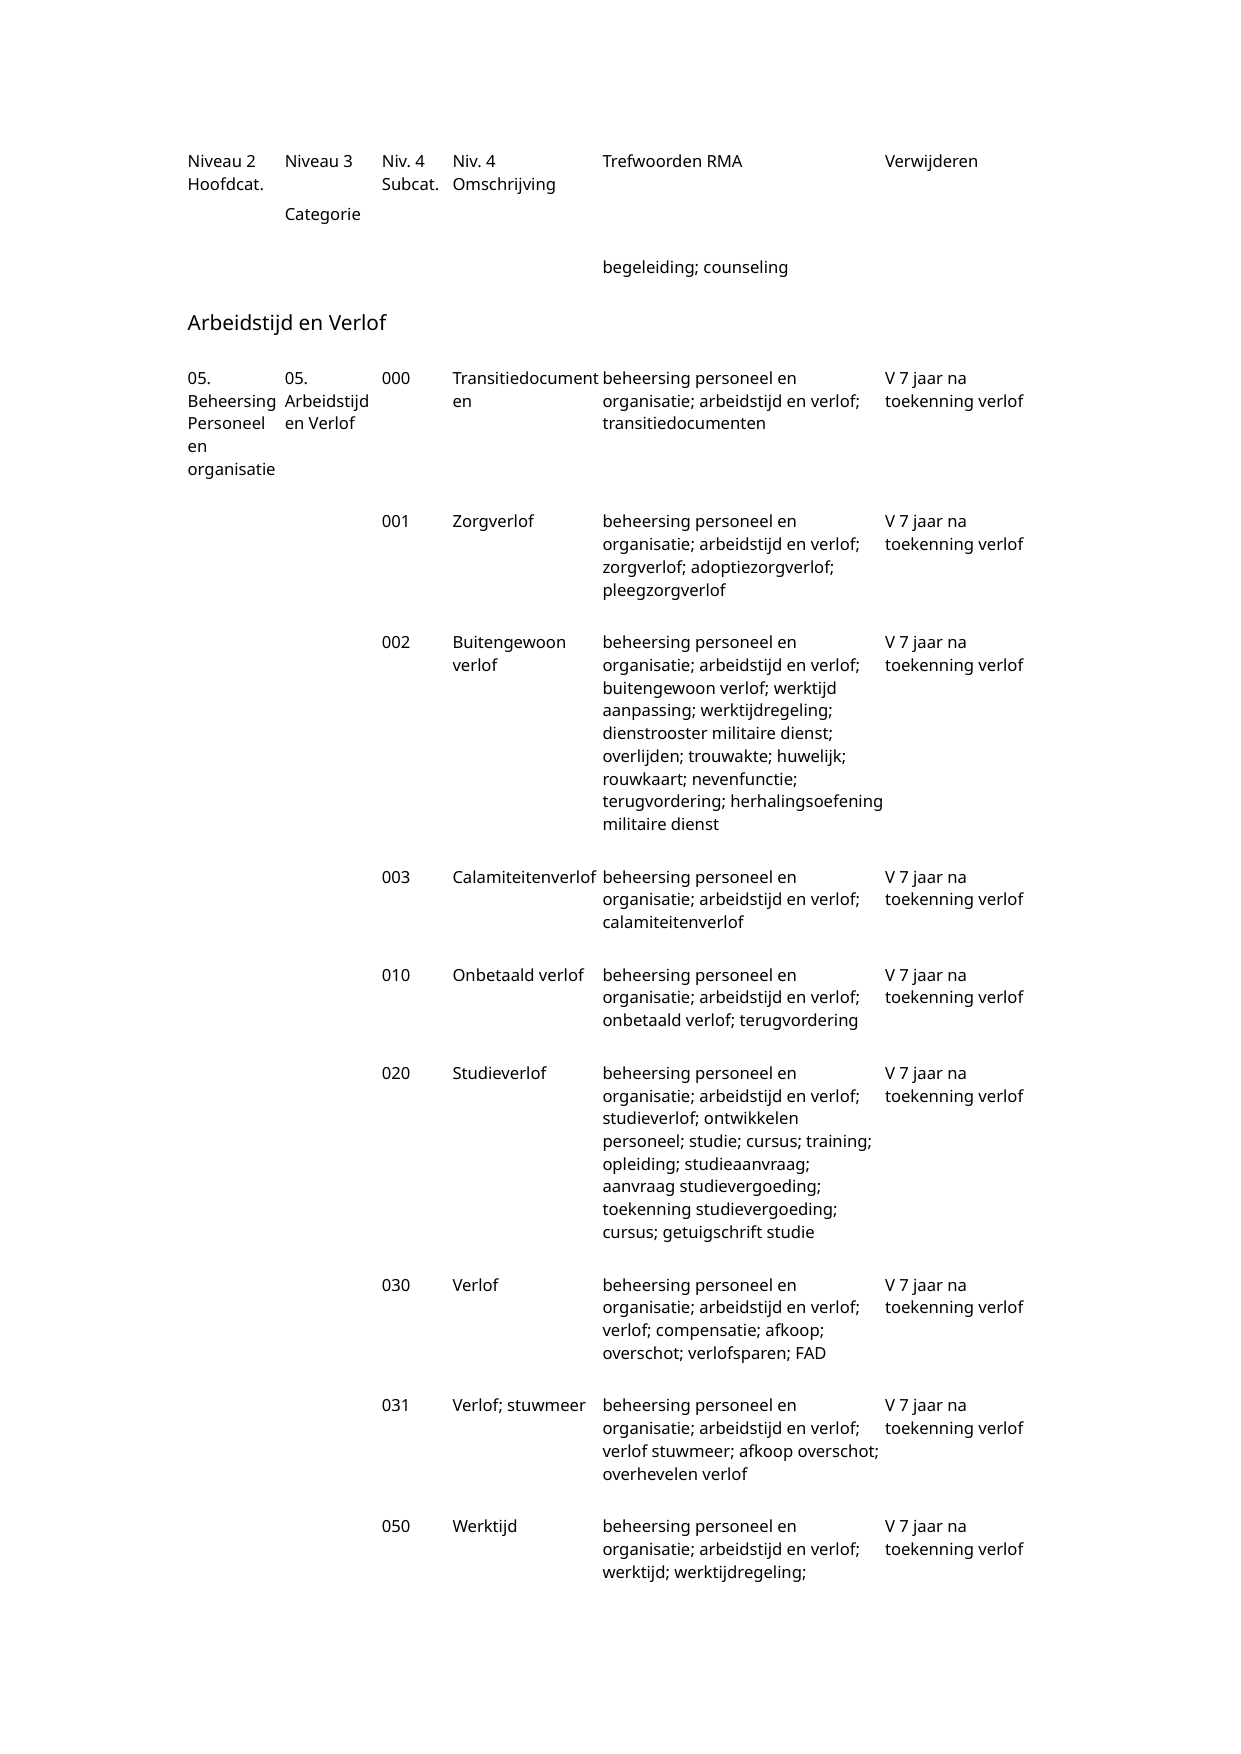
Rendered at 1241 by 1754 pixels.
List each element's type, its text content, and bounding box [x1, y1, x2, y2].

table_cell [452, 255, 602, 308]
table_header Verwijderen [885, 150, 1053, 255]
table_cell [188, 631, 284, 865]
table_cell beheersing personeel en organisatie; arbeidstijd en verlof; werktijd; werktijdregeling; [602, 1515, 885, 1590]
table_cell [885, 255, 1053, 308]
table_cell V 7 jaar na toekenning verlof [885, 1394, 1053, 1515]
table_cell [285, 255, 382, 308]
table_cell V 7 jaar na toekenning verlof [885, 631, 1053, 865]
table_cell V 7 jaar na toekenning verlof [885, 367, 1053, 510]
table_cell Werktijd [452, 1515, 602, 1590]
table_cell 002 [382, 631, 452, 865]
table_cell begeleiding; counseling [602, 255, 885, 308]
table_cell [188, 1062, 284, 1273]
table_cell Studieverlof [452, 1062, 602, 1273]
table_cell 010 [382, 964, 452, 1062]
table_cell beheersing personeel en organisatie; arbeidstijd en verlof; zorgverlof; adoptiezorgverlof; pleegzorgverlof [602, 510, 885, 631]
table_cell [188, 964, 284, 1062]
table_cell [188, 510, 284, 631]
table_header Niveau 3 Categorie [285, 150, 382, 255]
table_cell 001 [382, 510, 452, 631]
table_cell beheersing personeel en organisatie; arbeidstijd en verlof; onbetaald verlof; terugvordering [602, 964, 885, 1062]
table_cell beheersing personeel en organisatie; arbeidstijd en verlof; calamiteitenverlof [602, 865, 885, 963]
table_cell Calamiteitenverlof [452, 865, 602, 963]
table_cell 003 [382, 865, 452, 963]
table_cell beheersing personeel en organisatie; arbeidstijd en verlof; studieverlof; ontwikkelen personeel; studie; cursus; training; opleiding; studieaanvraag; aanvraag studievergoeding; toekenning studievergoeding; cursus; getuigschrift studie [602, 1062, 885, 1273]
table_cell 05. Beheersing Personeel en organisatie [188, 367, 284, 510]
table_cell [188, 1273, 284, 1394]
table_cell beheersing personeel en organisatie; arbeidstijd en verlof; buitengewoon verlof; werktijd aanpassing; werktijdregeling; dienstrooster militaire dienst; overlijden; trouwakte; huwelijk; rouwkaart; nevenfunctie; terugvordering; herhalingsoefening militaire dienst [602, 631, 885, 865]
table_header Trefwoorden RMA [602, 150, 885, 255]
table_cell [285, 510, 382, 631]
table_cell beheersing personeel en organisatie; arbeidstijd en verlof; verlof; compensatie; afkoop; overschot; verlofsparen; FAD [602, 1273, 885, 1394]
table_cell [285, 964, 382, 1062]
table_cell [285, 865, 382, 963]
table_cell V 7 jaar na toekenning verlof [885, 1062, 1053, 1273]
table_cell [188, 255, 284, 308]
table_cell beheersing personeel en organisatie; arbeidstijd en verlof; verlof stuwmeer; afkoop overschot; overhevelen verlof [602, 1394, 885, 1515]
table_cell V 7 jaar na toekenning verlof [885, 865, 1053, 963]
table_cell Transitiedocumenten [452, 367, 602, 510]
table_cell Verlof [452, 1273, 602, 1394]
table_cell Buitengewoon verlof [452, 631, 602, 865]
table_cell [285, 1273, 382, 1394]
table_cell beheersing personeel en organisatie; arbeidstijd en verlof; transitiedocumenten [602, 367, 885, 510]
table_cell Arbeidstijd en Verlof [188, 308, 1053, 367]
table_cell [285, 1062, 382, 1273]
table_cell V 7 jaar na toekenning verlof [885, 1515, 1053, 1590]
table_cell 000 [382, 367, 452, 510]
table_cell Verlof; stuwmeer [452, 1394, 602, 1515]
table_cell 050 [382, 1515, 452, 1590]
table_cell 031 [382, 1394, 452, 1515]
table_cell [285, 631, 382, 865]
table_cell V 7 jaar na toekenning verlof [885, 510, 1053, 631]
table_cell 05. Arbeidstijd en Verlof [285, 367, 382, 510]
table_header Niv. 4 Subcat. [382, 150, 452, 255]
table_cell [188, 1515, 284, 1590]
table_cell V 7 jaar na toekenning verlof [885, 964, 1053, 1062]
table_cell Zorgverlof [452, 510, 602, 631]
table_cell Onbetaald verlof [452, 964, 602, 1062]
table_header Niv. 4 Omschrijving [452, 150, 602, 255]
table_header Niveau 2 Hoofdcat. [188, 150, 284, 255]
table_cell 030 [382, 1273, 452, 1394]
table_cell [188, 865, 284, 963]
table_cell [285, 1515, 382, 1590]
table_cell [382, 255, 452, 308]
table_cell 020 [382, 1062, 452, 1273]
table_cell V 7 jaar na toekenning verlof [885, 1273, 1053, 1394]
table_cell [285, 1394, 382, 1515]
table_cell [188, 1394, 284, 1515]
